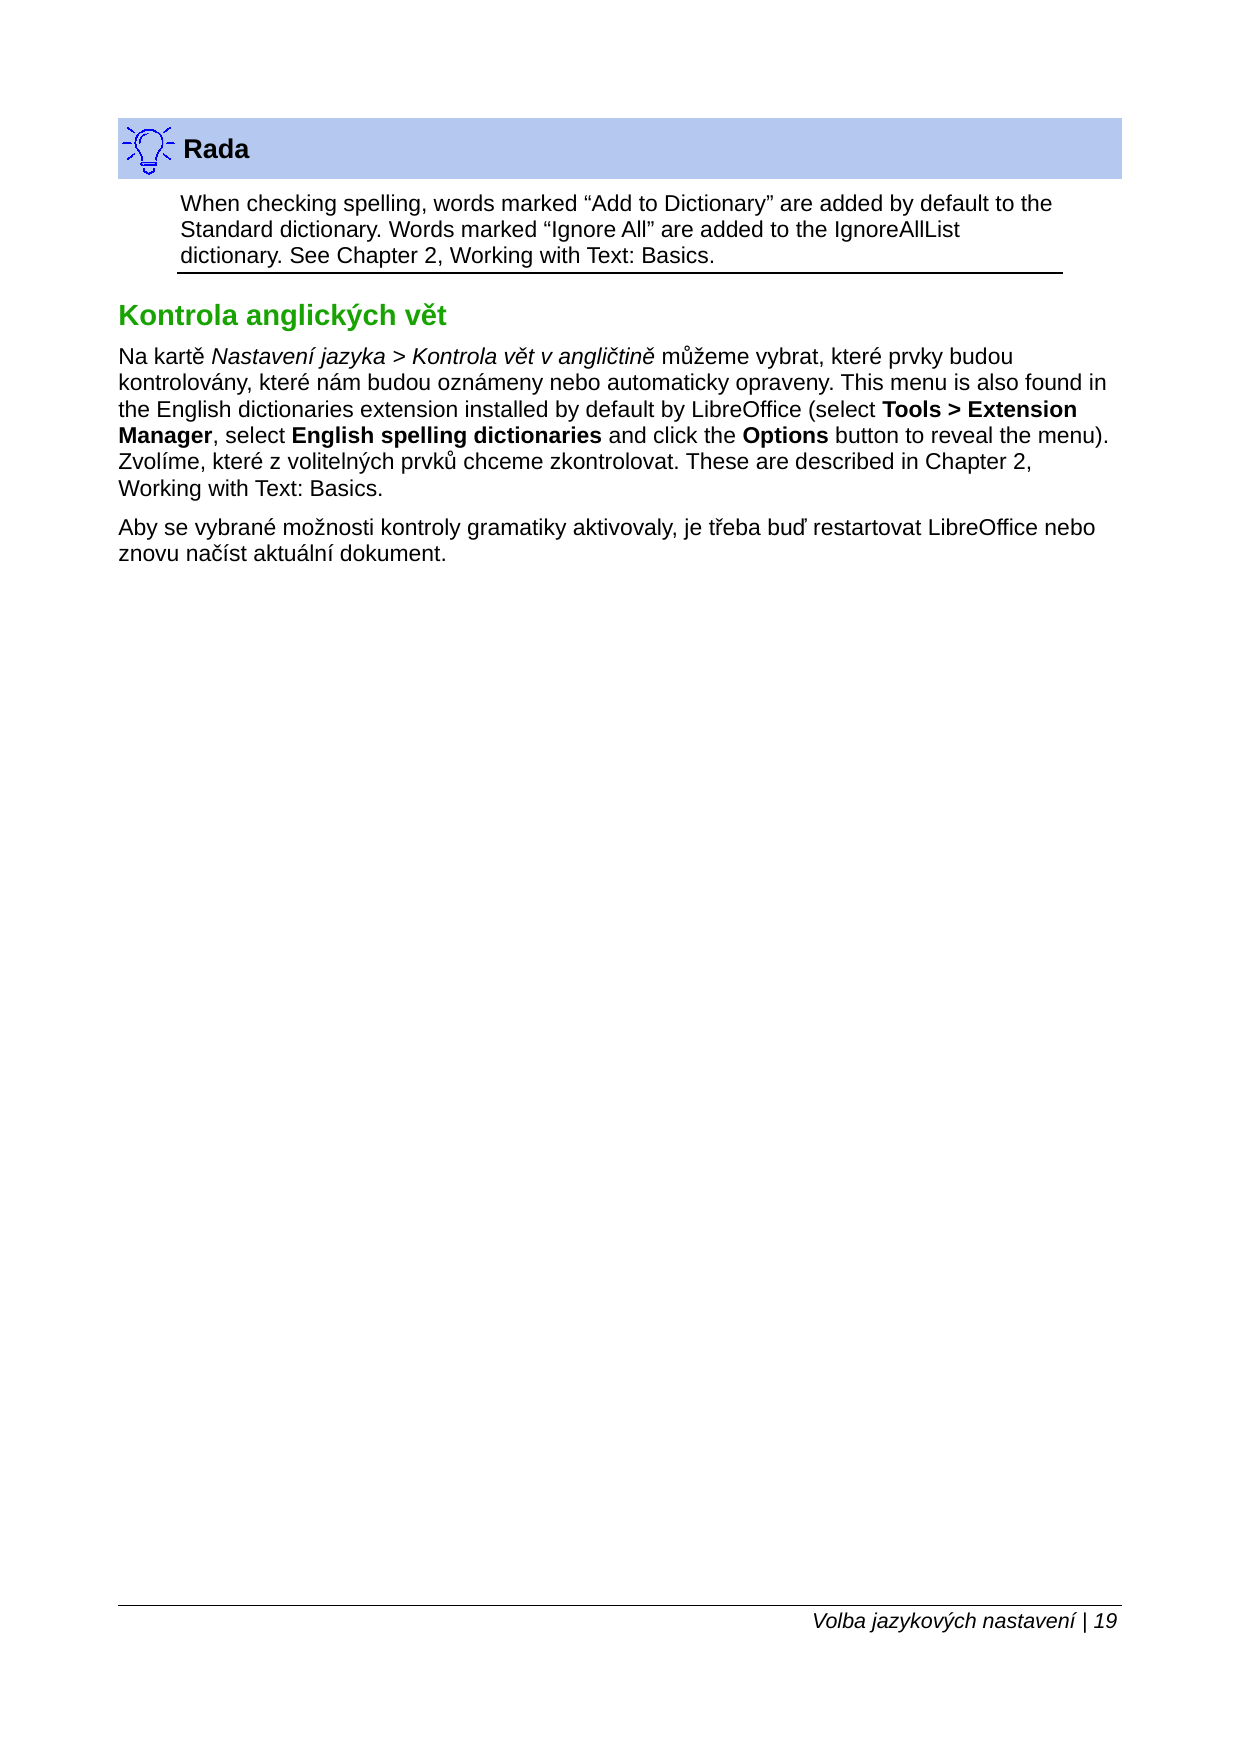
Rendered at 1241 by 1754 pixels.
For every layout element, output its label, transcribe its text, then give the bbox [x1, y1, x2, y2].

text Aby se vybrané možnosti kontroly gramatiky aktivovaly, je třeba buď restartovat LibreOffice nebo znovu načíst aktuální dokument. [118, 513, 1122, 566]
subtitle Kontrola anglických vět [118, 298, 1122, 331]
text When checking spelling, words marked “Add to Dictionary” are added by default to the Standard dictionary. Words marked “Ignore All” are added to the IgnoreAllList dictionary. See Chapter 2, Working with Text: Basics. [177, 187, 1063, 272]
subtitle Rada [118, 118, 1122, 179]
picture [119, 119, 179, 179]
text Na kartě Nastavení jazyka > Kontrola vět v angličtině můžeme vybrat, které prvky budou kontrolovány, které nám budou oznámeny nebo automaticky opraveny. This menu is also found in the English dictionaries extension installed by default by LibreOffice (select Tools > Extension Manager, select English spelling dictionaries and click the Options button to reveal the menu). Zvolíme, které z volitelných prvků chceme zkontrolovat. These are described in Chapter 2, Working with Text: Basics. [118, 343, 1122, 501]
